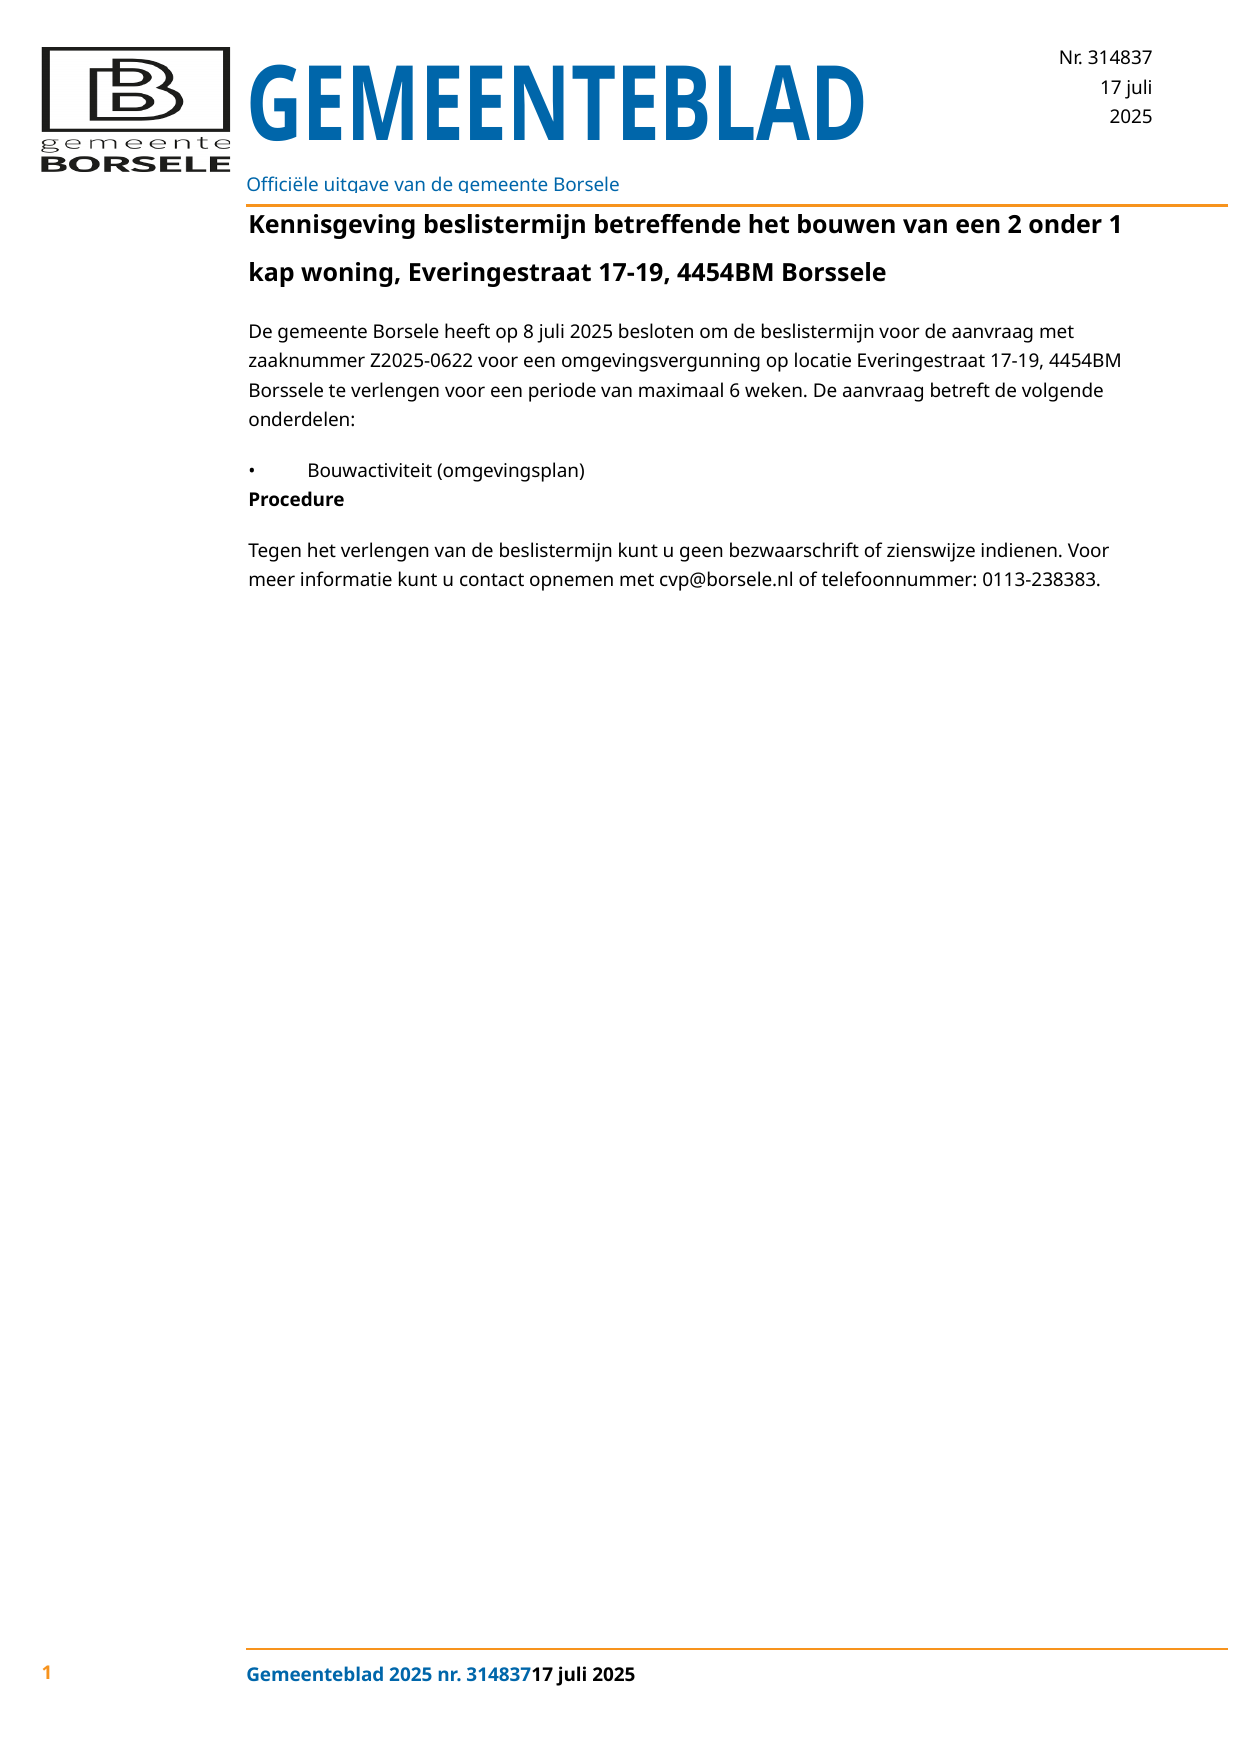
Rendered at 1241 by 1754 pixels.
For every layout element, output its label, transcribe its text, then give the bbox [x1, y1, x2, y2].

text Procedure [248, 487, 1152, 512]
text De gemeente Borsele heeft op 8 juli 2025 besloten om de beslistermijn voor de aanvraag met zaaknummer Z2025-0622 voor een omgevingsvergunning op locatie Everingestraat 17-19, 4454BM Borssele te verlengen voor een periode van maximaal 6 weken. De aanvraag betreft de volgende onderdelen: [248, 318, 1152, 432]
picture [41, 47, 231, 172]
text Tegen het verlengen van de beslistermijn kunt u geen bezwaarschrift of zienswijze indienen. Voor meer informatie kunt u contact opnemen met cvp@borsele.nl of telefoonnummer: 0113-238383. [248, 537, 1152, 592]
text Kennisgeving beslistermijn betreffende het bouwen van een 2 onder 1 kap woning, Everingestraat 17-19, 4454BM Borssele [248, 207, 1152, 288]
list Bouwactiviteit (omgevingsplan) [248, 457, 1152, 483]
